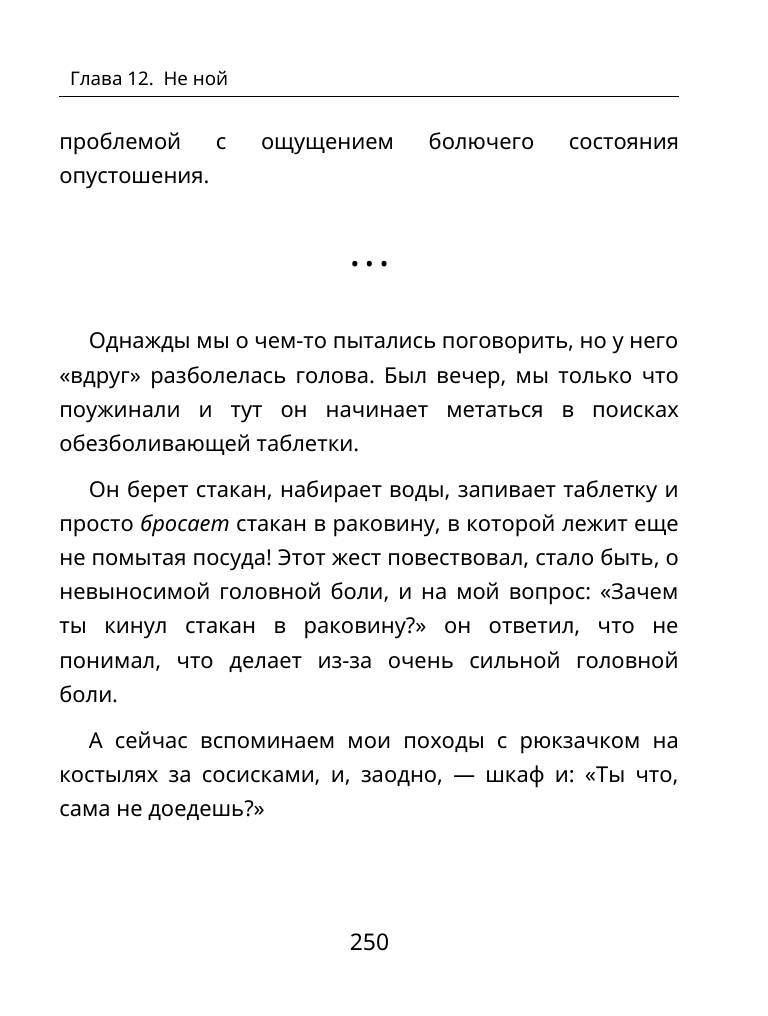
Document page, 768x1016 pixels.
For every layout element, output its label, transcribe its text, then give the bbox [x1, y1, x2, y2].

text Он берет стакан, набирает воды, запивает таблетку и просто бросает стакан в раковину, в которой лежит еще не помытая посуда! Этот жест повествовал, стало быть, о невыносимой головной боли, и на мой вопрос: «Зачем ты кинул стакан в раковину?» он ответил, что не понимал, что делает из-за очень сильной головной боли. [59, 474, 679, 709]
text А сейчас вспоминаем мои походы с рюкзачком на костылях за сосисками, и, заодно, — шкаф и: «Ты что, сама не доедешь?» [59, 725, 679, 823]
text Однажды мы о чем-то пытались поговорить, но у него «вдруг» разболелась голова. Был вечер, мы только что поужинали и тут он начинает метаться в поисках обезболивающей таблетки. [59, 325, 679, 458]
text проблемой с ощущением болючего состояния опустошения. [59, 126, 679, 190]
subtitle • • • [59, 248, 679, 279]
